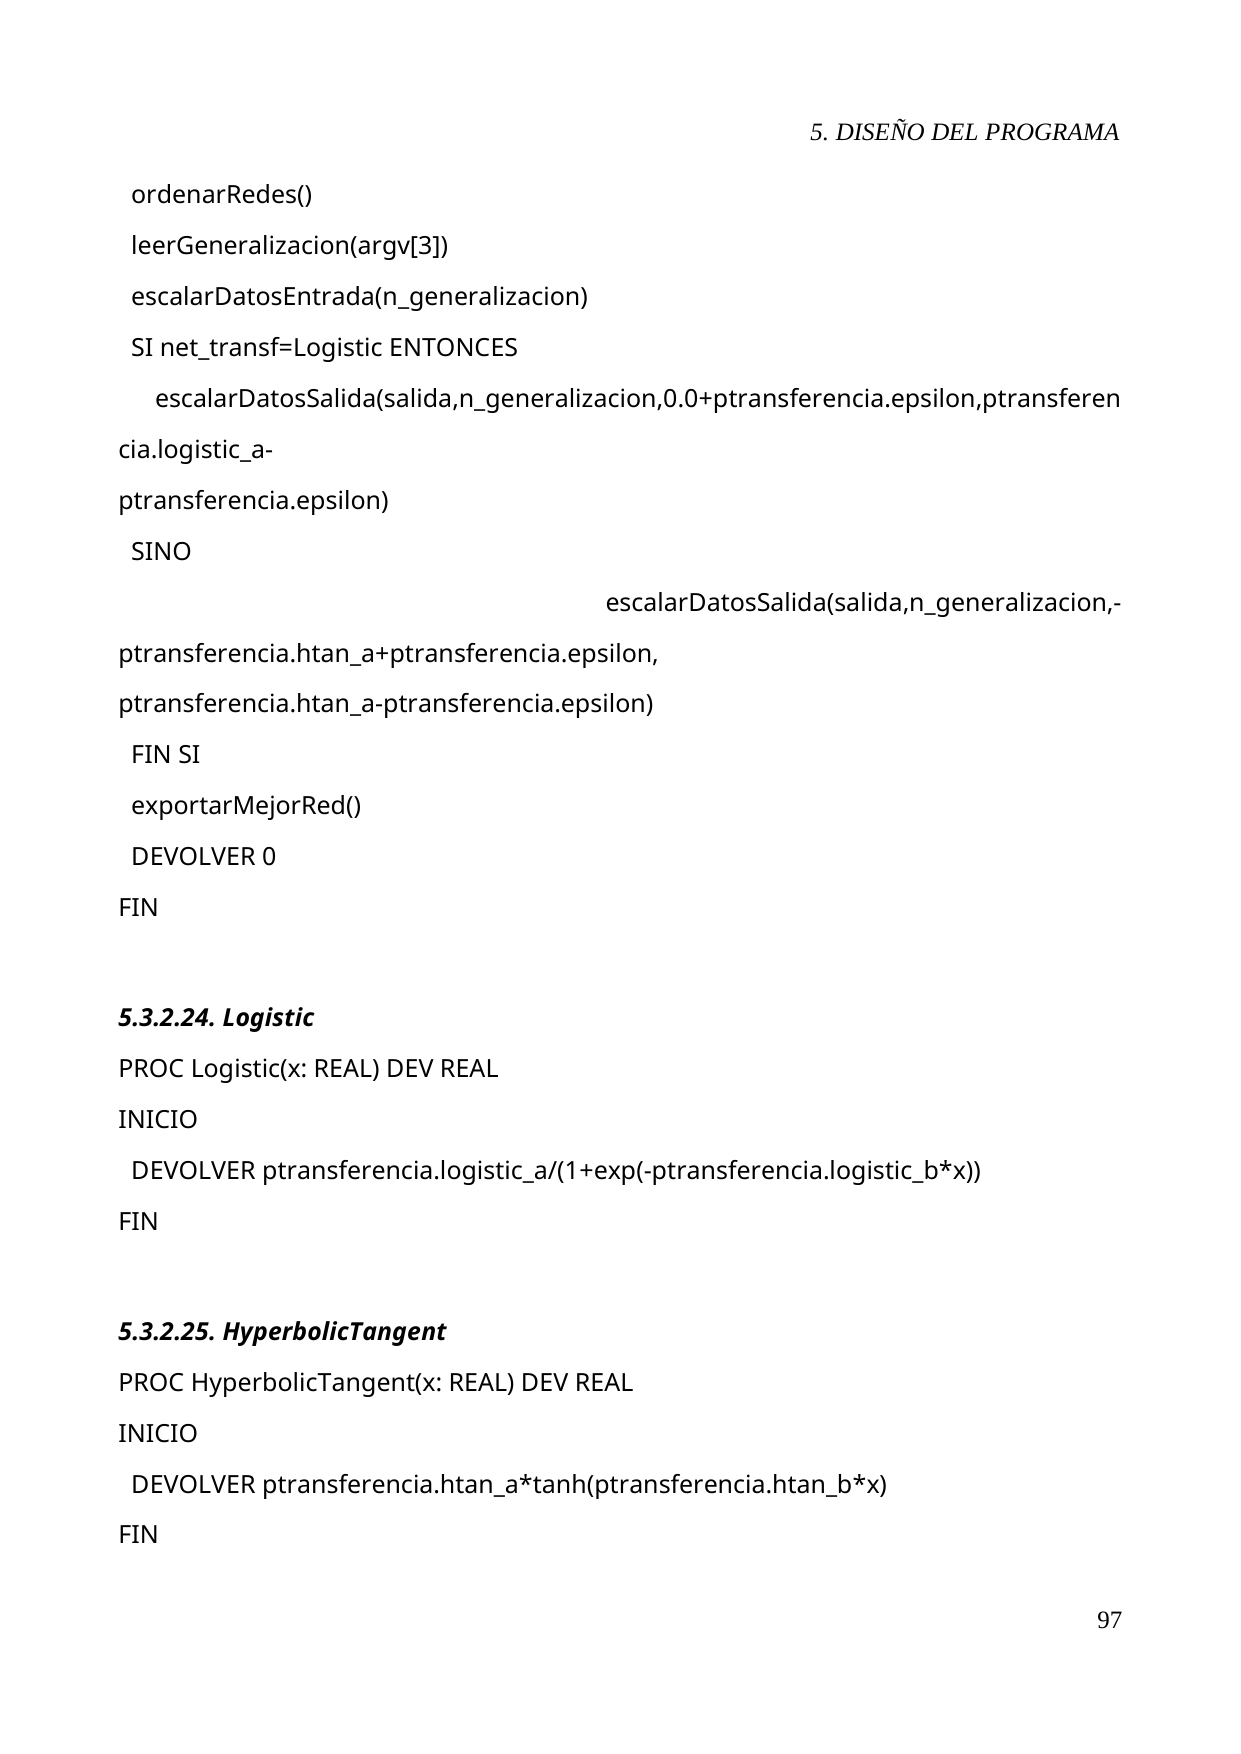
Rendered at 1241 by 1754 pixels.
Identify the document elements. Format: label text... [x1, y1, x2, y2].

text FIN [118, 890, 1122, 924]
text SI net_transf=Logistic ENTONCES [118, 330, 1122, 364]
text escalarDatosSalida(salida,n_generalizacion,0.0+ptransferencia.epsilon,ptransferencia.logistic_a- [118, 381, 1122, 466]
text DEVOLVER ptransferencia.logistic_a/(1+exp(-ptransferencia.logistic_b*x)) [118, 1153, 1122, 1187]
text ordenarRedes() [118, 177, 1122, 211]
text INICIO [118, 1102, 1122, 1136]
text leerGeneralizacion(argv[3]) [118, 228, 1122, 262]
text DEVOLVER 0 [118, 839, 1122, 873]
text ptransferencia.epsilon) [118, 483, 1122, 517]
text escalarDatosSalida(salida,n_generalizacion,-ptransferencia.htan_a+ptransferencia.epsilon, [118, 584, 1122, 669]
text escalarDatosEntrada(n_generalizacion) [118, 279, 1122, 313]
text PROC HyperbolicTangent(x: REAL) DEV REAL [118, 1365, 1122, 1399]
text FIN SI [118, 737, 1122, 771]
text SINO [118, 534, 1122, 568]
text PROC Logistic(x: REAL) DEV REAL [118, 1051, 1122, 1085]
text ptransferencia.htan_a-ptransferencia.epsilon) [118, 686, 1122, 720]
text INICIO [118, 1416, 1122, 1449]
text DEVOLVER ptransferencia.htan_a*tanh(ptransferencia.htan_b*x) [118, 1467, 1122, 1501]
text FIN [118, 1517, 1122, 1551]
text FIN [118, 1204, 1122, 1238]
subtitle 5.3.2.25. HyperbolicTangent [118, 1314, 1122, 1348]
text exportarMejorRed() [118, 788, 1122, 822]
subtitle 5.3.2.24. Logistic [118, 1000, 1122, 1034]
